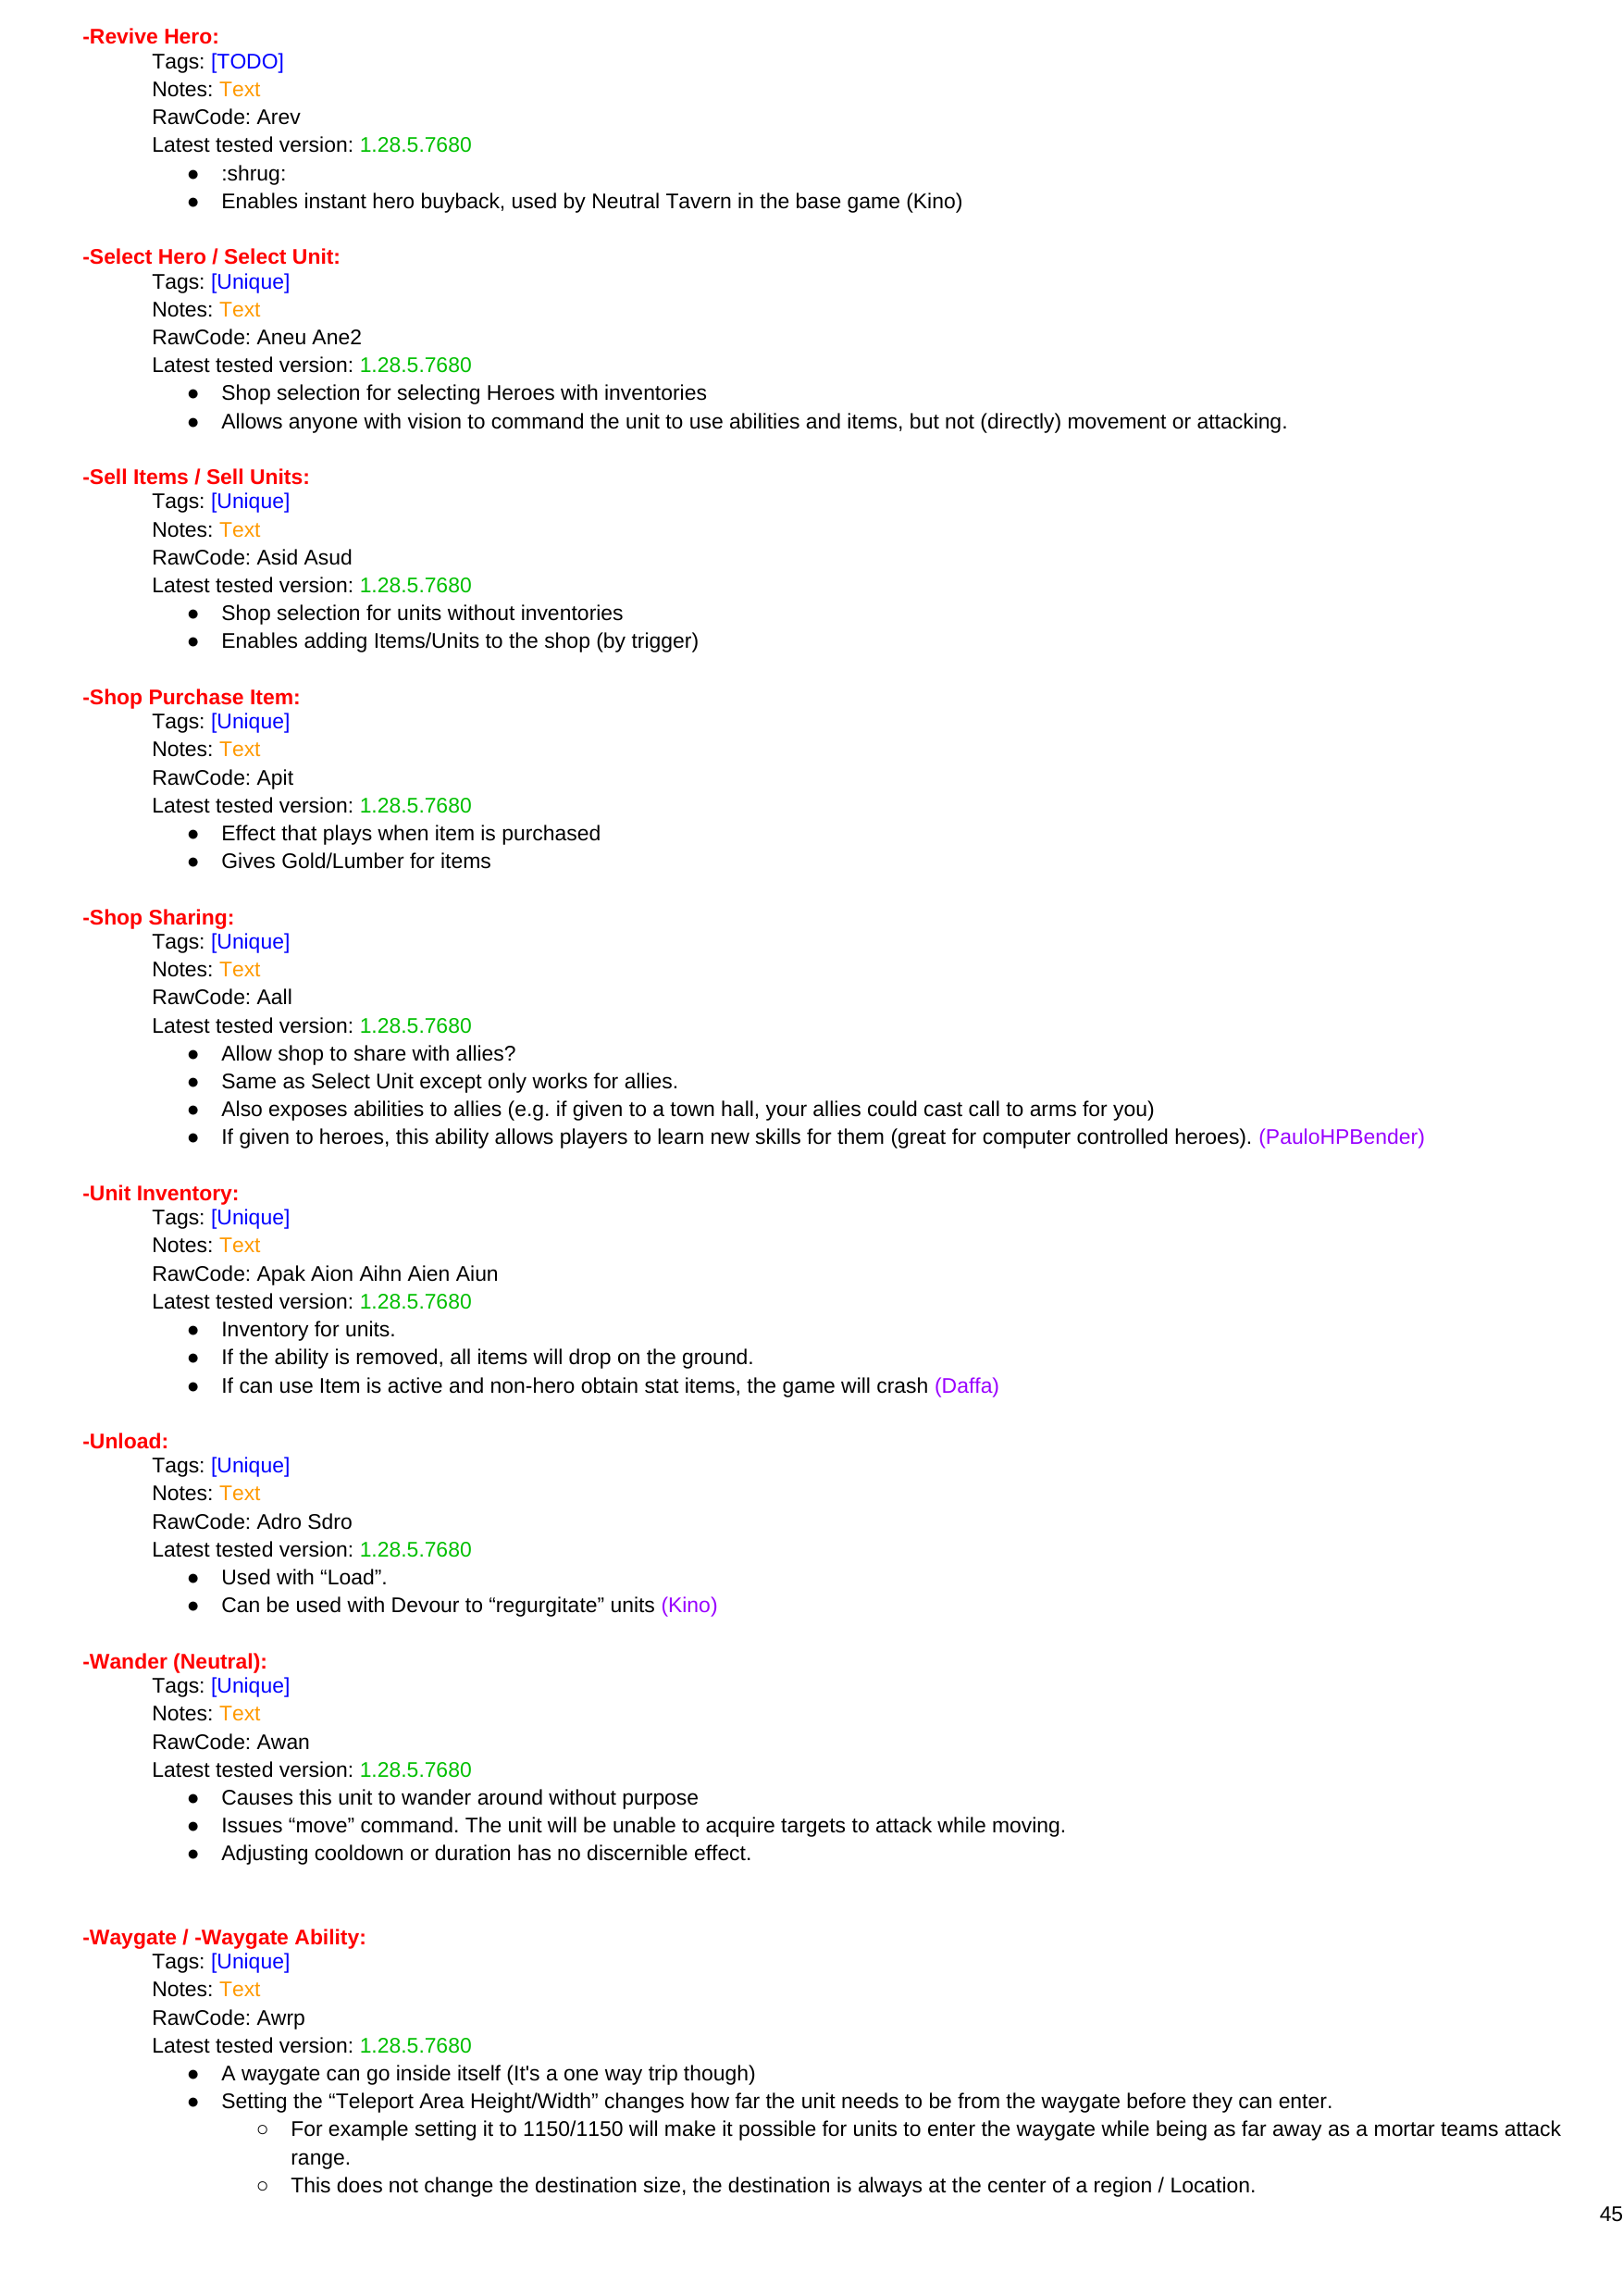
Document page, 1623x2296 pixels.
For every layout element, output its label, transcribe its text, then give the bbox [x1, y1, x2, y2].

list Enables instant hero buyback, used by Neutral Tavern in the base game (Kino) [187, 189, 1623, 213]
text RawCode: Awrp [82, 2005, 1623, 2029]
subtitle -Shop Sharing: [13, 905, 1623, 929]
list Can be used with Devour to “regurgitate” units (Kino) [187, 1593, 1623, 1618]
list Adjusting cooldown or duration has no discernible effect. [187, 1841, 1623, 1866]
text Tags: [Unique] [82, 489, 1623, 514]
list Enables adding Items/Units to the shop (by trigger) [187, 628, 1623, 653]
text Notes: Text [82, 1701, 1623, 1725]
text Latest tested version: 1.28.5.7680 [82, 1757, 1623, 1781]
list Shop selection for units without inventories [187, 601, 1623, 626]
subtitle -Unload: [13, 1429, 1623, 1453]
list Gives Gold/Lumber for items [187, 849, 1623, 873]
text Notes: Text [82, 1233, 1623, 1258]
text RawCode: Arev [82, 105, 1623, 129]
subtitle -Revive Hero: [13, 24, 1623, 49]
text Tags: [Unique] [13, 1453, 1623, 1478]
subtitle -Unit Inventory: [13, 1181, 1623, 1205]
subtitle -Shop Purchase Item: [13, 685, 1623, 709]
subtitle -Sell Items / Sell Units: [13, 465, 1623, 489]
text RawCode: Awan [82, 1729, 1623, 1754]
list Same as Select Unit except only works for allies. [187, 1069, 1623, 1093]
text Notes: Text [82, 516, 1623, 541]
text RawCode: Adro Sdro [82, 1509, 1623, 1533]
text Latest tested version: 1.28.5.7680 [82, 793, 1623, 817]
list If given to heroes, this ability allows players to learn new skills for them (great for computer controlled heroes). (PauloHPBender) [187, 1124, 1623, 1149]
text Notes: Text [82, 957, 1623, 982]
text Latest tested version: 1.28.5.7680 [82, 573, 1623, 597]
list Setting the “Teleport Area Height/Width” changes how far the unit needs to be from the waygate before they can enter. [187, 2089, 1623, 2114]
list :shrug: [187, 160, 1623, 185]
text RawCode: Apit [82, 765, 1623, 789]
subtitle -Select Hero / Select Unit: [13, 244, 1623, 269]
list If can use Item is active and non-hero obtain stat items, the game will crash (Daffa) [187, 1372, 1623, 1397]
list Causes this unit to wander around without purpose [187, 1785, 1623, 1809]
text Tags: [Unique] [13, 709, 1623, 733]
text Tags: [Unique] [13, 929, 1623, 953]
text Latest tested version: 1.28.5.7680 [82, 353, 1623, 377]
text Latest tested version: 1.28.5.7680 [82, 2033, 1623, 2057]
text Latest tested version: 1.28.5.7680 [82, 1012, 1623, 1037]
text Latest tested version: 1.28.5.7680 [82, 1289, 1623, 1313]
list Allow shop to share with allies? [187, 1041, 1623, 1065]
text RawCode: Aneu Ane2 [82, 325, 1623, 349]
list Allows anyone with vision to command the unit to use abilities and items, but not (directly) movement or attacking. [187, 409, 1623, 433]
text Tags: [Unique] [13, 269, 1623, 293]
list Effect that plays when item is purchased [187, 821, 1623, 845]
text Tags: [Unique] [13, 1673, 1623, 1697]
text Tags: [TODO] [13, 49, 1623, 73]
text Notes: Text [82, 77, 1623, 101]
text RawCode: Apak Aion Aihn Aien Aiun [82, 1261, 1623, 1285]
list Issues “move” command. The unit will be unable to acquire targets to attack while moving. [187, 1813, 1623, 1837]
list Inventory for units. [187, 1317, 1623, 1341]
text Notes: Text [82, 297, 1623, 321]
text Notes: Text [82, 1481, 1623, 1506]
list Also exposes abilities to allies (e.g. if given to a town hall, your allies could cast call to arms for you) [187, 1097, 1623, 1122]
list If the ability is removed, all items will drop on the ground. [187, 1345, 1623, 1369]
subtitle -Waygate / -Waygate Ability: [13, 1925, 1623, 1949]
list For example setting it to 1150/1150 will make it possible for units to enter the waygate while being as far away as a mortar teams attack range. [256, 2116, 1623, 2169]
list Used with “Load”. [187, 1565, 1623, 1589]
list A waygate can go inside itself (It's a one way trip though) [187, 2061, 1623, 2085]
subtitle -Wander (Neutral): [13, 1649, 1623, 1673]
text Latest tested version: 1.28.5.7680 [82, 1537, 1623, 1561]
list This does not change the destination size, the destination is always at the center of a region / Location. [256, 2173, 1623, 2197]
list Shop selection for selecting Heroes with inventories [187, 380, 1623, 405]
text Notes: Text [82, 1977, 1623, 2002]
text Tags: [Unique] [13, 1949, 1623, 1974]
text Latest tested version: 1.28.5.7680 [82, 132, 1623, 157]
text RawCode: Asid Asud [82, 545, 1623, 569]
text RawCode: Aall [82, 985, 1623, 1010]
text Tags: [Unique] [13, 1205, 1623, 1229]
text Notes: Text [82, 737, 1623, 762]
